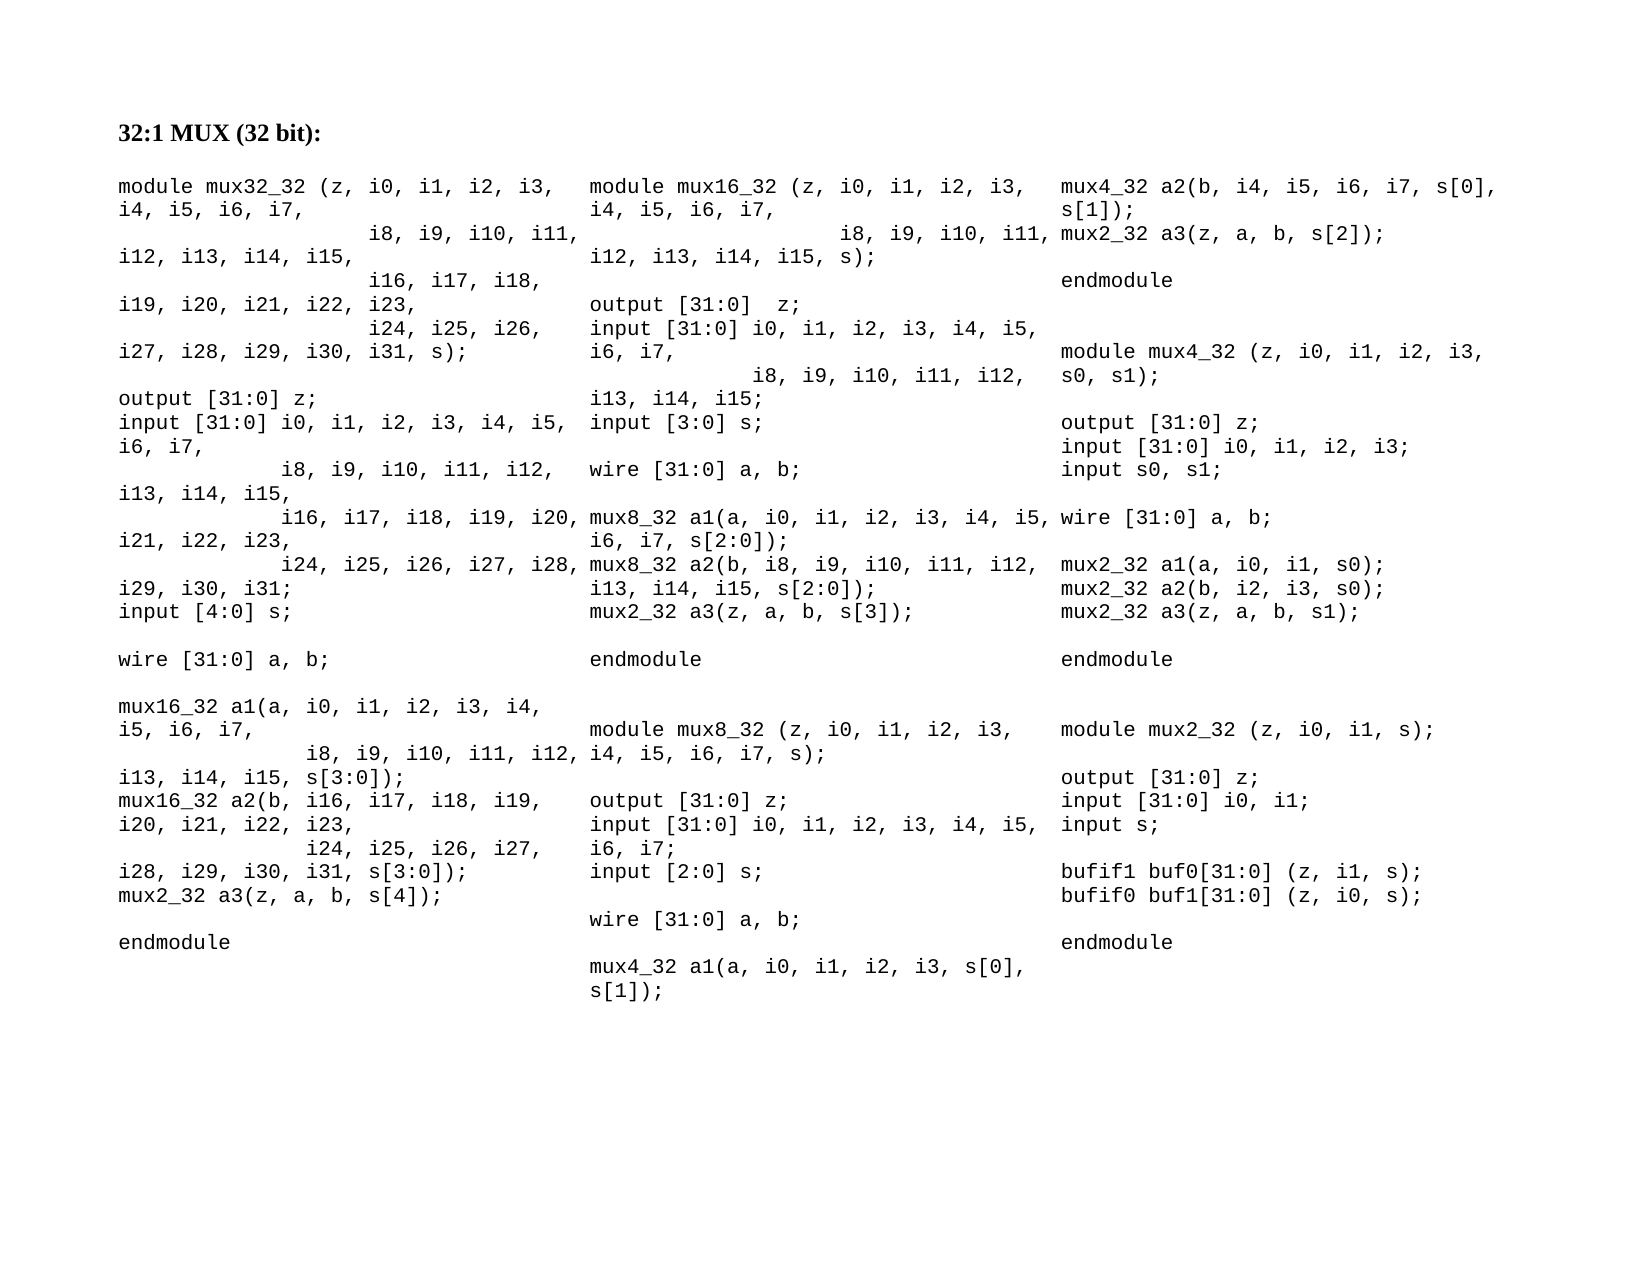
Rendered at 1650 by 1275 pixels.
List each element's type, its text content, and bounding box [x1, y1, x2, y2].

text module mux32_32 (z, i0, i1, i2, i3, i4, i5, i6, i7, [118, 176, 589, 223]
text wire [31:0] a, b; [589, 909, 1061, 932]
text input [2:0] s; [589, 861, 1061, 885]
text mux2_32 a1(a, i0, i1, s0); [1061, 554, 1532, 578]
text mux16_32 a1(a, i0, i1, i2, i3, i4, i5, i6, i7, [118, 696, 589, 743]
text wire [31:0] a, b; [118, 648, 589, 672]
text mux2_32 a3(z, a, b, s1); [1061, 601, 1532, 625]
text input [31:0] i0, i1, i2, i3, i4, i5, i6, i7; [589, 814, 1061, 861]
text input [4:0] s; [118, 601, 589, 625]
text endmodule [118, 932, 589, 956]
text wire [31:0] a, b; [1061, 507, 1532, 530]
text i16, i17, i18, i19, i20, i21, i22, i23, [118, 270, 589, 317]
text input [3:0] s; [589, 412, 1061, 436]
text endmodule [1061, 648, 1532, 672]
text mux8_32 a1(a, i0, i1, i2, i3, i4, i5, i6, i7, s[2:0]); [589, 507, 1061, 554]
text module mux4_32 (z, i0, i1, i2, i3, s0, s1); [1061, 341, 1532, 388]
text mux2_32 a3(z, a, b, s[2]); [1061, 223, 1532, 247]
text module mux16_32 (z, i0, i1, i2, i3, i4, i5, i6, i7, [589, 176, 1061, 223]
text output [31:0] z; [118, 388, 589, 412]
text module mux8_32 (z, i0, i1, i2, i3, i4, i5, i6, i7, s); [589, 719, 1061, 767]
text i16, i17, i18, i19, i20, i21, i22, i23, [118, 507, 589, 554]
text mux16_32 a2(b, i16, i17, i18, i19, i20, i21, i22, i23, [118, 790, 589, 838]
text i8, i9, i10, i11, i12, i13, i14, i15, s); [589, 223, 1061, 270]
text endmodule [1061, 932, 1532, 956]
text input [31:0] i0, i1, i2, i3, i4, i5, i6, i7, [118, 412, 589, 459]
text bufif1 buf0[31:0] (z, i1, s); [1061, 861, 1532, 885]
text input s; [1061, 814, 1532, 838]
text 32:1 MUX (32 bit): [118, 118, 1532, 147]
text module mux2_32 (z, i0, i1, s); [1061, 719, 1532, 743]
text i8, i9, i10, i11, i12, i13, i14, i15; [589, 365, 1061, 412]
text bufif0 buf1[31:0] (z, i0, s); [1061, 885, 1532, 909]
text mux2_32 a3(z, a, b, s[3]); [589, 601, 1061, 625]
text mux4_32 a2(b, i4, i5, i6, i7, s[0], s[1]); [1061, 176, 1532, 223]
text output [31:0] z; [1061, 767, 1532, 790]
text i24, i25, i26, i27, i28, i29, i30, i31, s); [118, 317, 589, 365]
text input [31:0] i0, i1; [1061, 790, 1532, 814]
text i8, i9, i10, i11, i12, i13, i14, i15, [118, 223, 589, 270]
text mux2_32 a3(z, a, b, s[4]); [118, 885, 589, 909]
text endmodule [589, 648, 1061, 672]
text i8, i9, i10, i11, i12, i13, i14, i15, s[3:0]); [118, 743, 589, 790]
text mux2_32 a2(b, i2, i3, s0); [1061, 578, 1532, 601]
text output [31:0] z; [589, 294, 1061, 317]
text i24, i25, i26, i27, i28, i29, i30, i31, s[3:0]); [118, 838, 589, 885]
text endmodule [1061, 270, 1532, 294]
text mux4_32 a1(a, i0, i1, i2, i3, s[0], s[1]); [589, 956, 1061, 1003]
text input s0, s1; [1061, 459, 1532, 483]
text input [31:0] i0, i1, i2, i3; [1061, 436, 1532, 459]
text i24, i25, i26, i27, i28, i29, i30, i31; [118, 554, 589, 601]
text output [31:0] z; [1061, 412, 1532, 436]
text output [31:0] z; [589, 790, 1061, 814]
text input [31:0] i0, i1, i2, i3, i4, i5, i6, i7, [589, 317, 1061, 365]
text mux8_32 a2(b, i8, i9, i10, i11, i12, i13, i14, i15, s[2:0]); [589, 554, 1061, 601]
text wire [31:0] a, b; [589, 459, 1061, 483]
text i8, i9, i10, i11, i12, i13, i14, i15, [118, 459, 589, 507]
